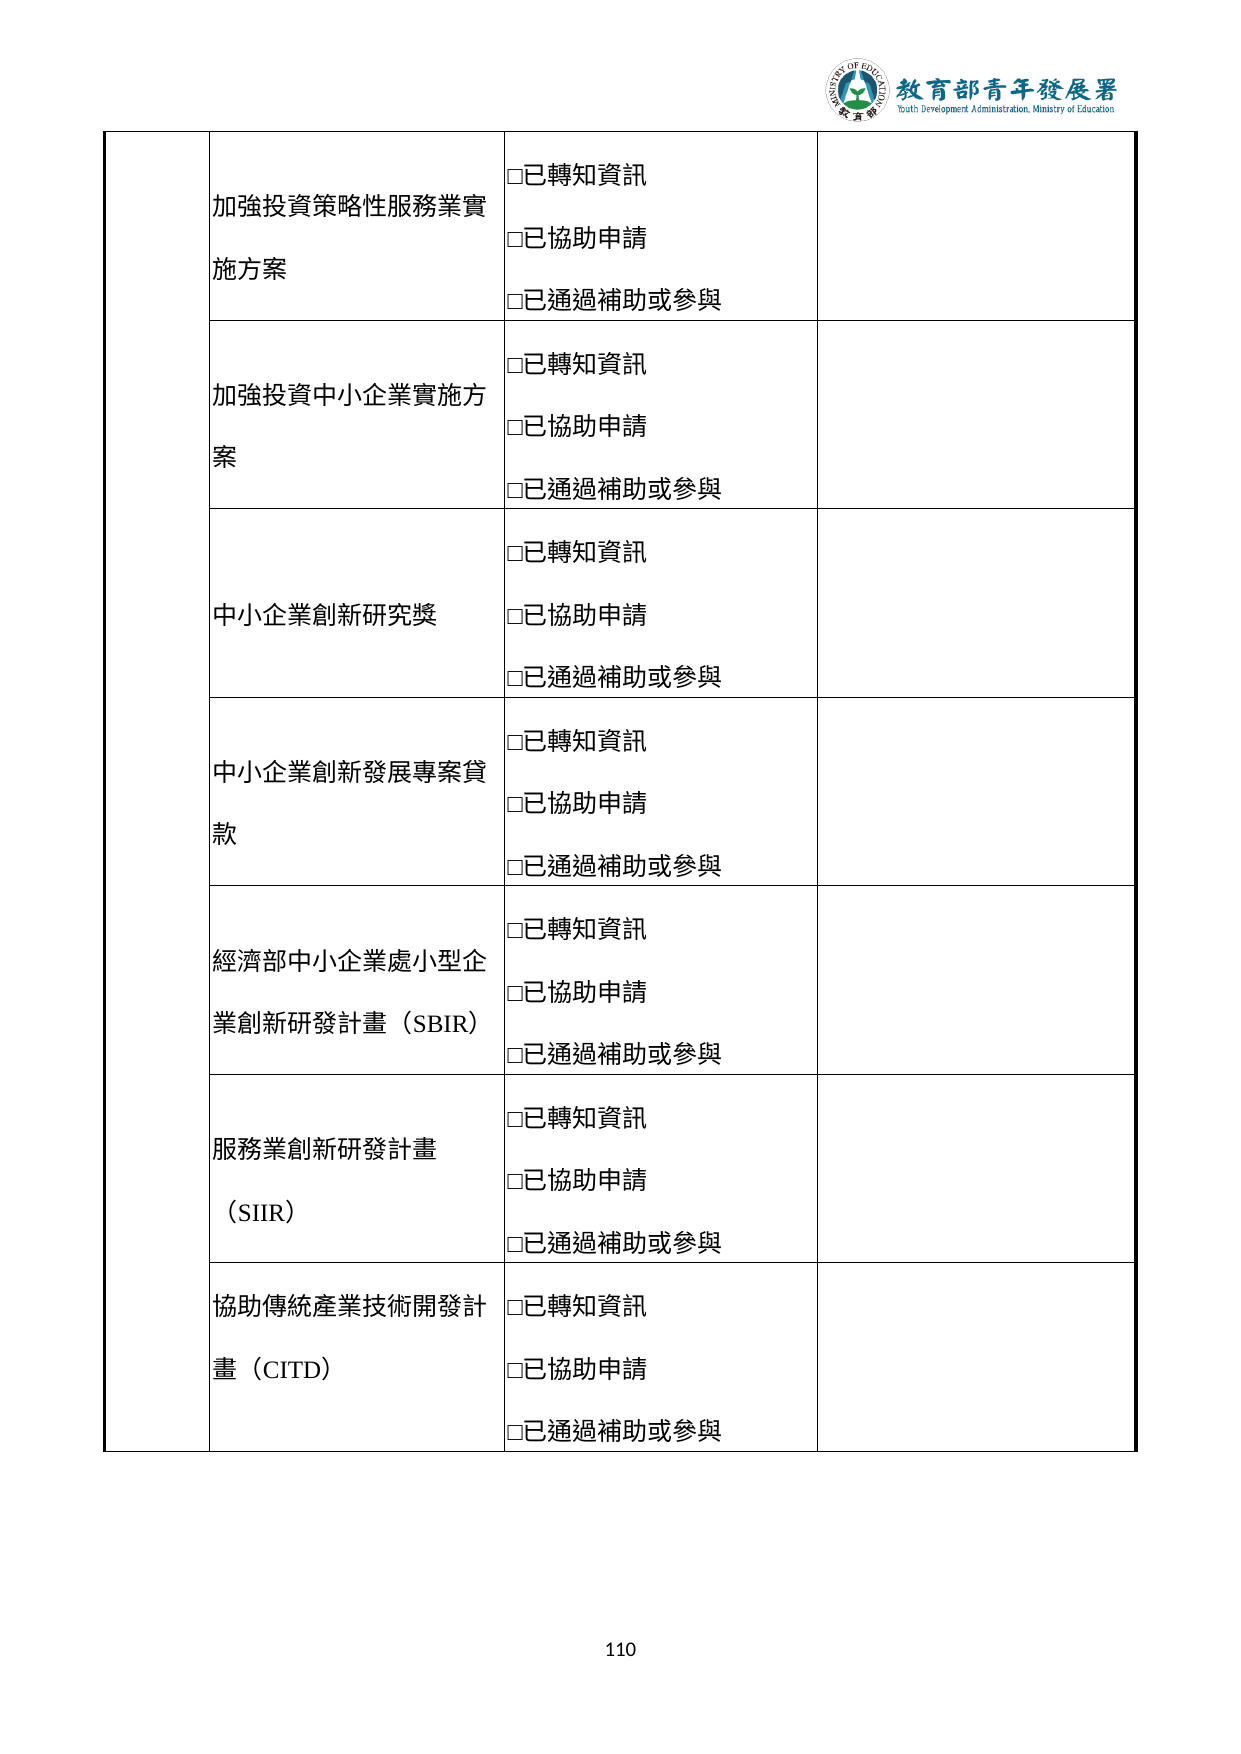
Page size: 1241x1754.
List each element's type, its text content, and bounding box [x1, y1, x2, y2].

table_cell □已轉知資訊 □已協助申請 □已通過補助或參與 [505, 698, 817, 885]
table_cell □已轉知資訊 □已協助申請 □已通過補助或參與 [505, 321, 817, 508]
table_cell [818, 132, 1134, 319]
table_cell [818, 509, 1134, 697]
table_cell [818, 698, 1134, 885]
table_cell □已轉知資訊 □已協助申請 □已通過補助或參與 [505, 886, 817, 1074]
table_cell [818, 1263, 1134, 1451]
table_cell 中小企業創新研究獎 [210, 509, 504, 697]
table_cell 服務業創新研發計畫（SIIR） [210, 1075, 504, 1262]
table_cell [818, 321, 1134, 508]
table_cell □已轉知資訊 □已協助申請 □已通過補助或參與 [505, 132, 817, 319]
table_cell [818, 886, 1134, 1074]
table_cell □已轉知資訊 □已協助申請 □已通過補助或參與 [505, 1075, 817, 1262]
table_cell □已轉知資訊 □已協助申請 □已通過補助或參與 [505, 509, 817, 697]
table_cell 協助傳統產業技術開發計畫（CITD） [210, 1263, 504, 1451]
table_cell 經濟部中小企業處小型企業創新研發計畫（SBIR） [210, 886, 504, 1074]
table_cell 加強投資中小企業實施方案 [210, 321, 504, 508]
table_cell [818, 1075, 1134, 1262]
table_cell 加強投資策略性服務業實施方案 [210, 132, 504, 319]
table_cell [106, 132, 209, 1451]
table_cell □已轉知資訊 □已協助申請 □已通過補助或參與 [505, 1263, 817, 1451]
table_cell 中小企業創新發展專案貸款 [210, 698, 504, 885]
